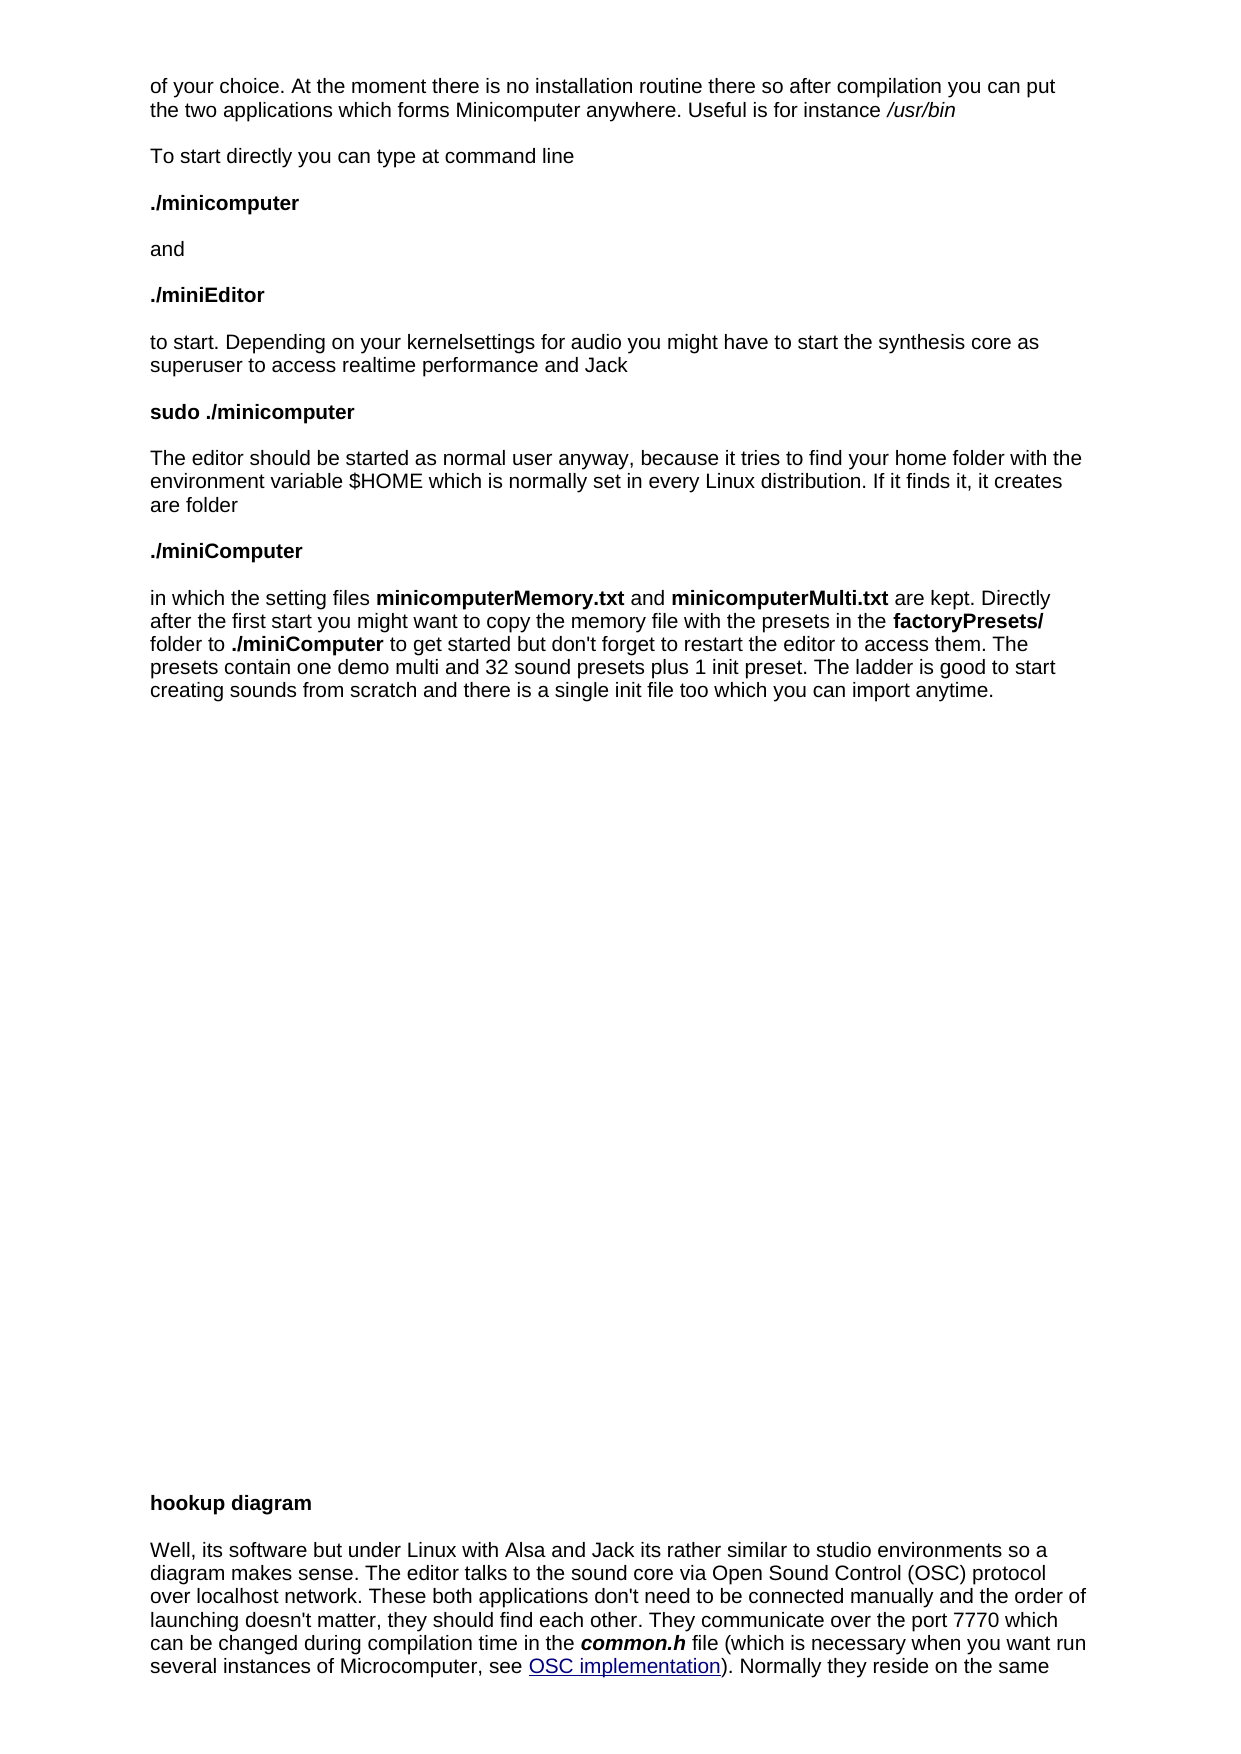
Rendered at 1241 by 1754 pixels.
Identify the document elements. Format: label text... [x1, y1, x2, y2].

text of your choice. At the moment there is no installation routine there so after compilation you can put the two applications which forms Minicomputer anywhere. Useful is for instance /usr/bin [150, 75, 1090, 121]
text The editor should be started as normal user anyway, because it tries to find your home folder with the environment variable $HOME which is normally set in every Linux distribution. If it finds it, it creates are folder [150, 447, 1090, 516]
text to start. Depending on your kernelsettings for audio you might have to start the synthesis core as superuser to access realtime performance and Jack [150, 331, 1090, 377]
text ./miniComputer [150, 539, 1090, 563]
text sudo ./minicomputer [150, 400, 1090, 423]
text To start directly you can type at command line [150, 145, 1090, 168]
text ./miniEditor [150, 284, 1090, 307]
text and [150, 238, 1090, 261]
text ./minicomputer [150, 191, 1090, 214]
text Well, its software but under Linux with Alsa and Jack its rather similar to studio environments so a diagram makes sense. The editor talks to the sound core via Open Sound Control (OSC) protocol over localhost network. These both applications don't need to be connected manually and the order of launching doesn't matter, they should find each other. They communicate over the port 7770 which can be changed during compilation time in the common.h file (which is necessary when you want run several instances of Microcomputer, see OSC implementation). Normally they reside on the same [150, 1538, 1090, 1678]
text hookup diagram [150, 1492, 1090, 1515]
text in which the setting files minicomputerMemory.txt and minicomputerMulti.txt are kept. Directly after the first start you might want to copy the memory file with the presets in the factoryPresets/ folder to ./miniComputer to get started but don't forget to restart the editor to access them. The presets contain one demo multi and 32 sound presets plus 1 init preset. The ladder is good to start creating sounds from scratch and there is a single init file too which you can import anytime. [150, 586, 1090, 702]
